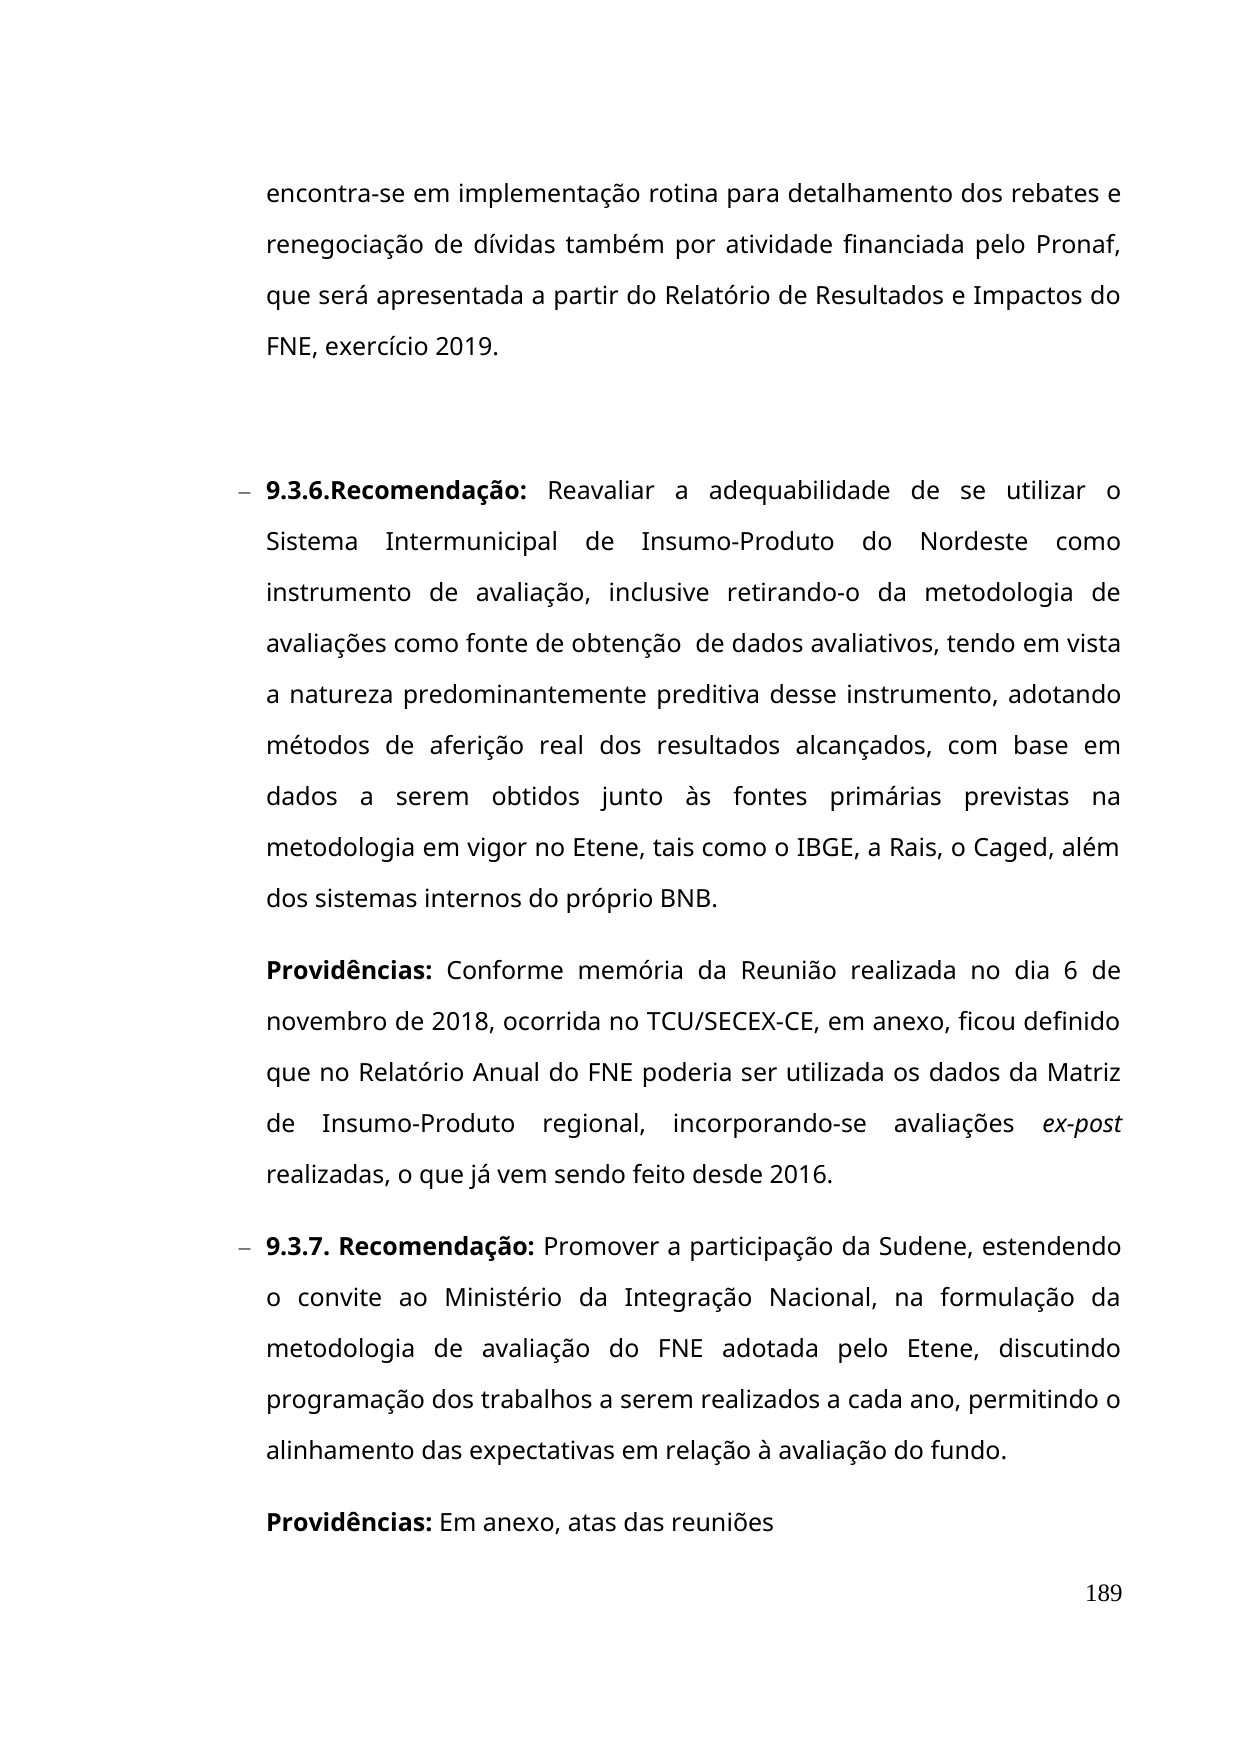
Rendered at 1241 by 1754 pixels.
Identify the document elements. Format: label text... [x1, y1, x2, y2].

list 9.3.7. Recomendação: Promover a participação da Sudene, estendendo o convite ao Ministério da Integração Nacional, na formulação da metodologia de avaliação do FNE adotada pelo Etene, discutindo programação dos trabalhos a serem realizados a cada ano, permitindo o alinhamento das expectativas em relação à avaliação do fundo. [236, 1229, 1122, 1467]
text Providências: Em anexo, atas das reuniões [266, 1505, 1122, 1539]
text Providências: Conforme memória da Reunião realizada no dia 6 de novembro de 2018, ocorrida no TCU/SECEX-CE, em anexo, ficou definido que no Relatório Anual do FNE poderia ser utilizada os dados da Matriz de Insumo-Produto regional, incorporando-se avaliações ex-post realizadas, o que já vem sendo feito desde 2016. [266, 953, 1122, 1191]
list encontra-se em implementação rotina para detalhamento dos rebates e renegociação de dívidas também por atividade financiada pelo Pronaf, que será apresentada a partir do Relatório de Resultados e Impactos do FNE, exercício 2019. [266, 176, 1122, 363]
list 9.3.6.Recomendação: Reavaliar a adequabilidade de se utilizar o Sistema Intermunicipal de Insumo-Produto do Nordeste como instrumento de avaliação, inclusive retirando-o da metodologia de avaliações como fonte de obtenção de dados avaliativos, tendo em vista a natureza predominantemente preditiva desse instrumento, adotando métodos de aferição real dos resultados alcançados, com base em dados a serem obtidos junto às fontes primárias previstas na metodologia em vigor no Etene, tais como o IBGE, a Rais, o Caged, além dos sistemas internos do próprio BNB. [236, 472, 1122, 915]
